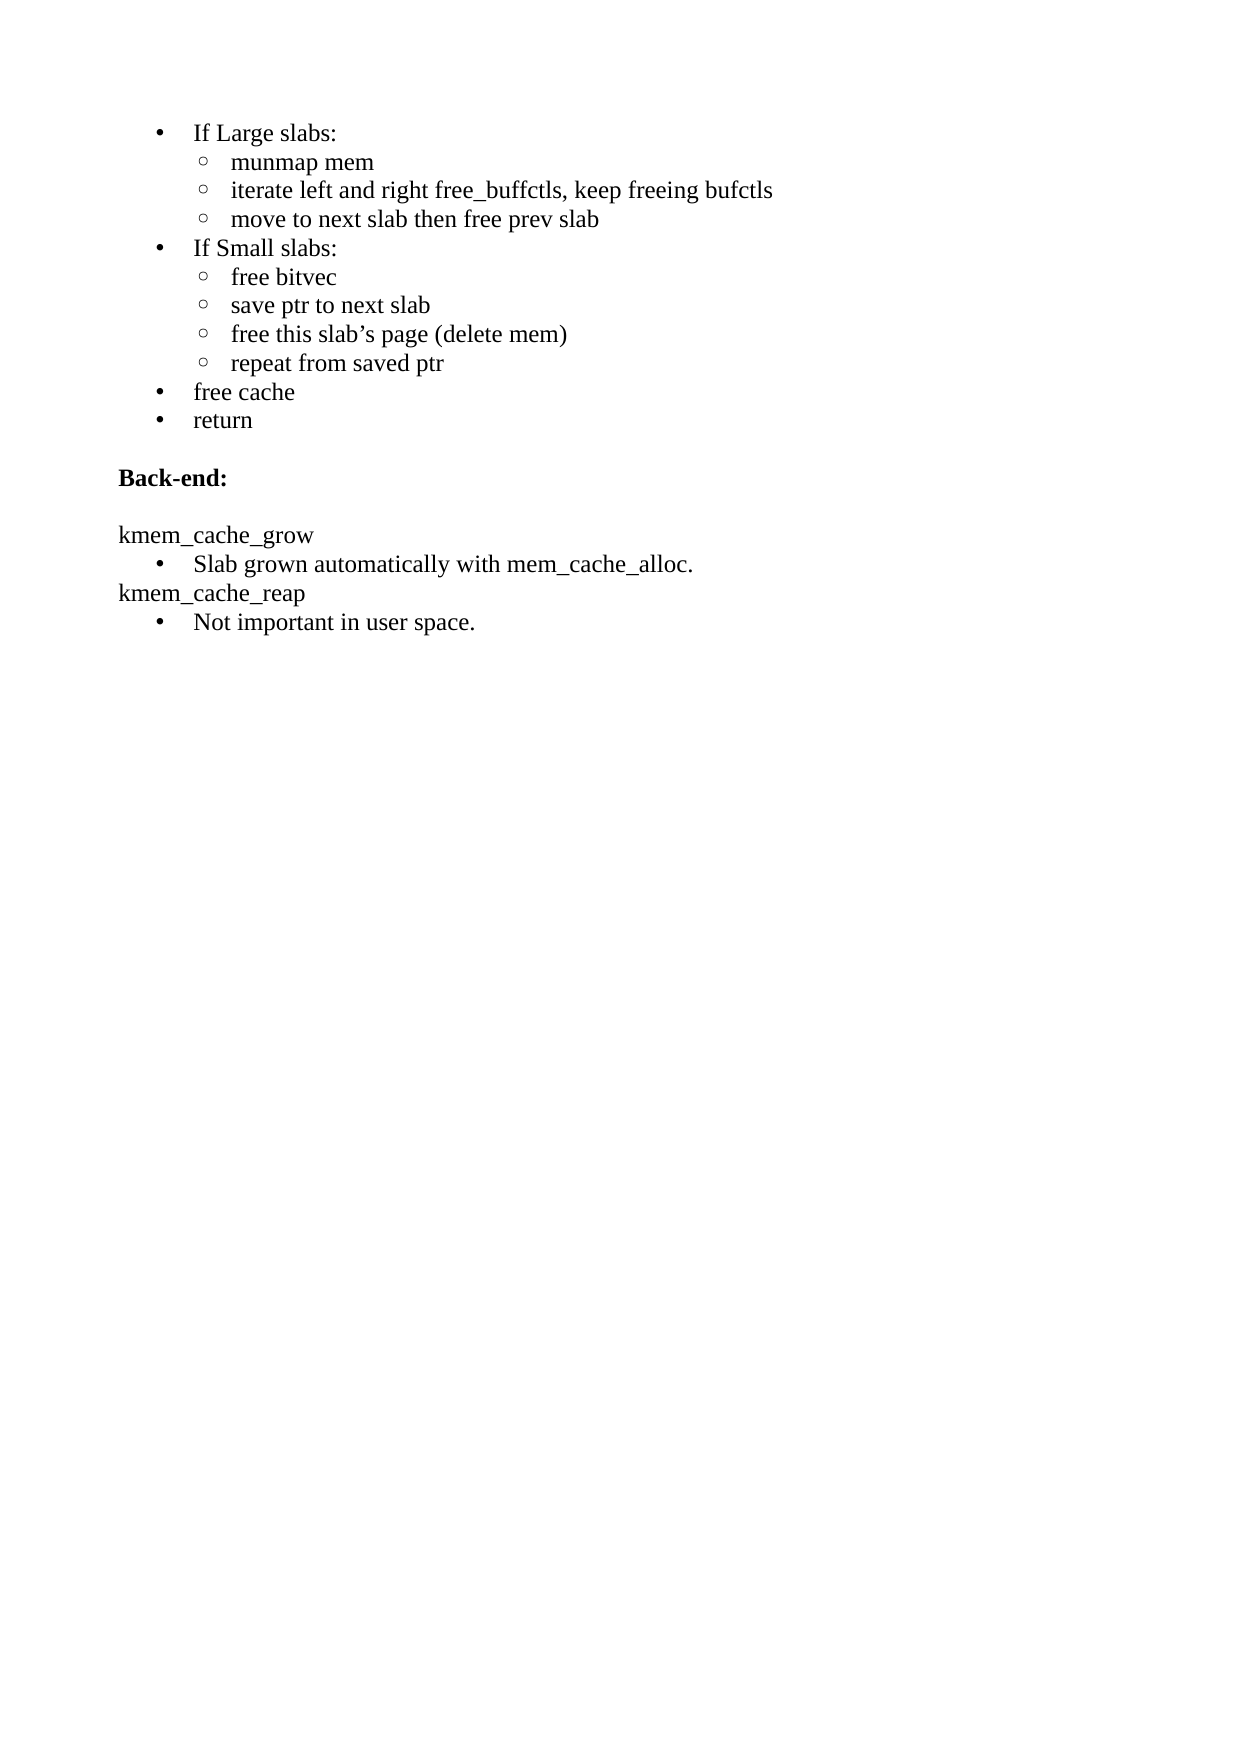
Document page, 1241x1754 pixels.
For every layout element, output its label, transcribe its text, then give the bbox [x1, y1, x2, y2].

list free bitvec [193, 262, 1122, 291]
text kmem_cache_grow [118, 521, 1122, 549]
list repeat from saved ptr [193, 348, 1122, 377]
list iterate left and right free_buffctls, keep freeing bufctls [193, 176, 1122, 204]
text kmem_cache_reap [118, 578, 1122, 607]
list Slab grown automatically with mem_cache_alloc. [156, 549, 1122, 578]
list save ptr to next slab [193, 291, 1122, 319]
list munmap mem [193, 147, 1122, 176]
list free cache [156, 377, 1122, 406]
list If Small slabs: [156, 233, 1122, 262]
list free this slab’s page (delete mem) [193, 319, 1122, 348]
list If Large slabs: [156, 118, 1122, 147]
text Back-end: [118, 463, 1122, 492]
list move to next slab then free prev slab [193, 204, 1122, 233]
list Not important in user space. [156, 607, 1122, 636]
list return [156, 406, 1122, 434]
